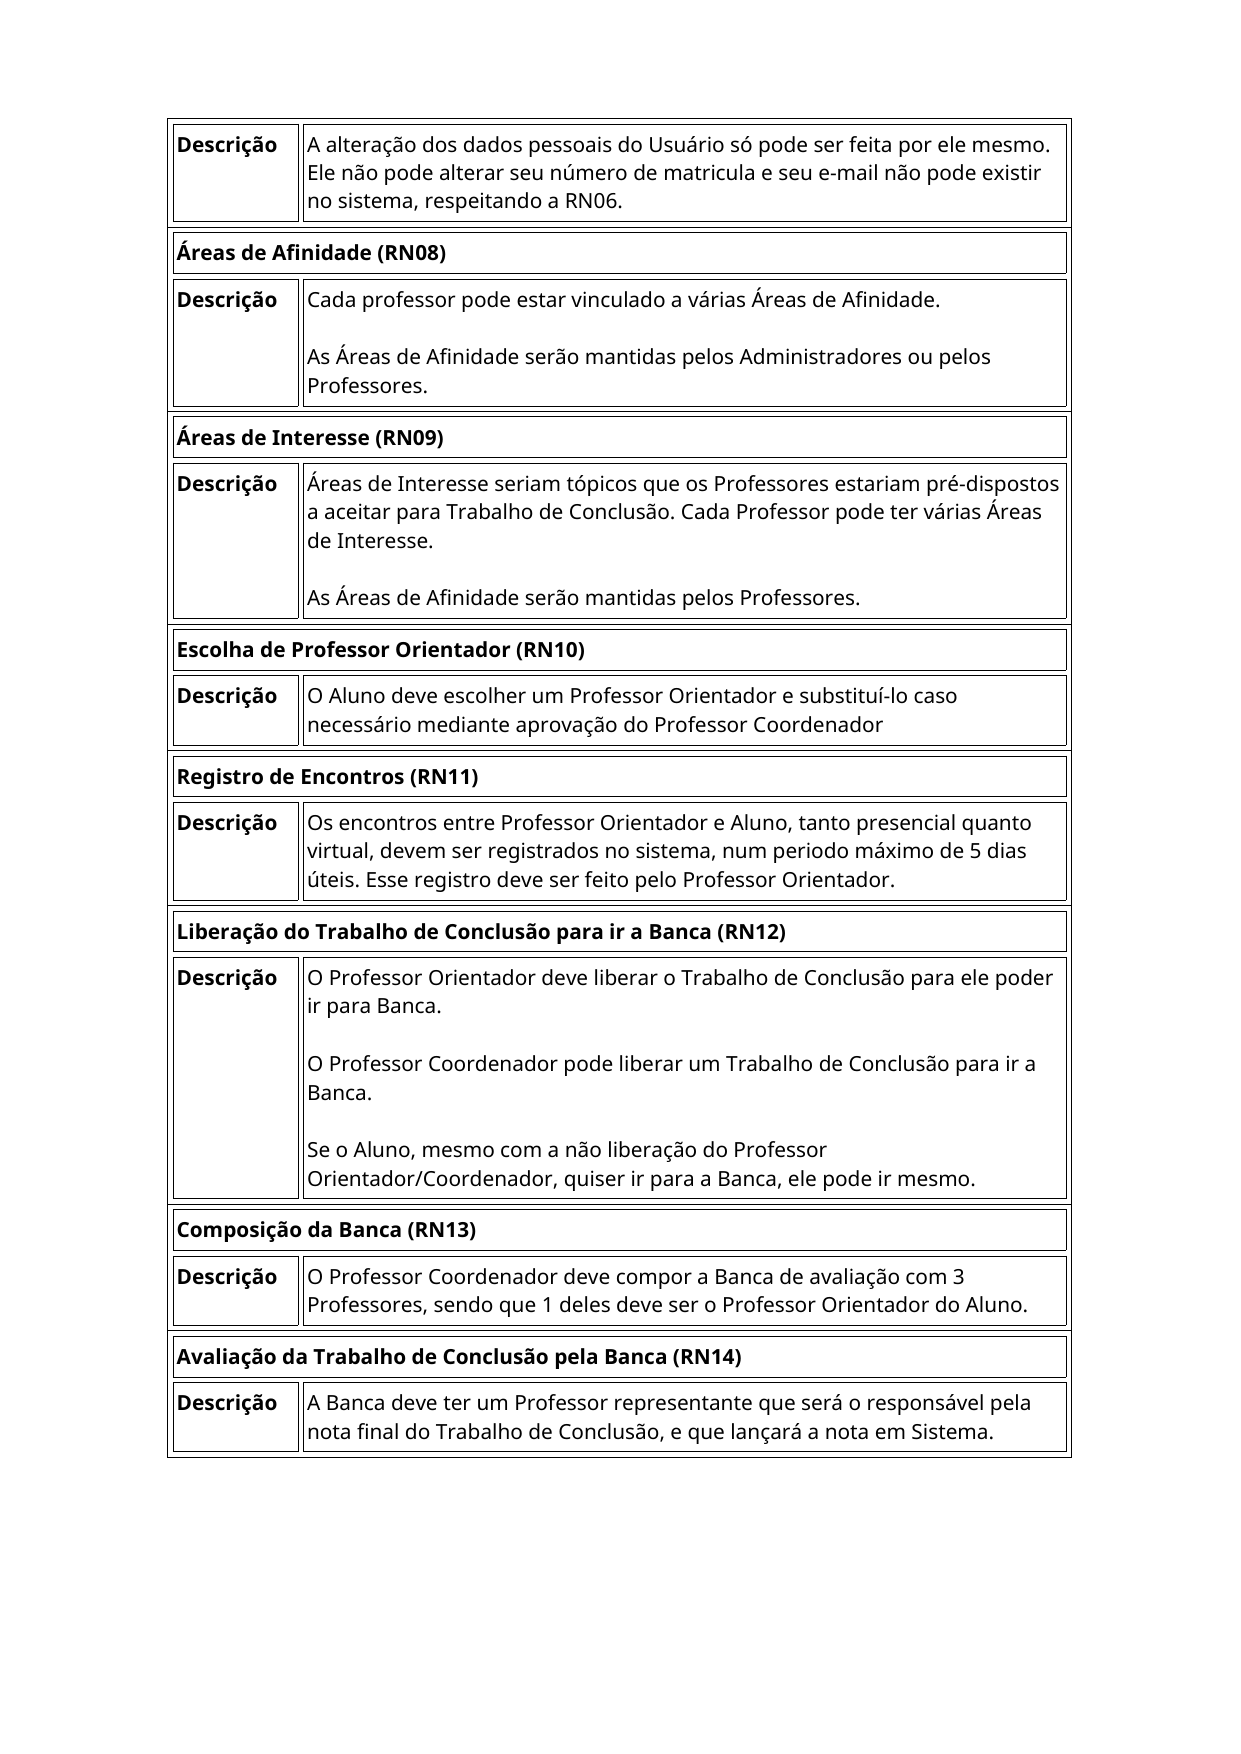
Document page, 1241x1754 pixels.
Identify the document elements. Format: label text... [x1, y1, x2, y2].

table_header Áreas de Afinidade (RN08) [170, 228, 1069, 273]
table_header Composição da Banca (RN13) [170, 1205, 1069, 1250]
table_header Liberação do Trabalho de Conclusão para ir a Banca (RN12) [170, 906, 1069, 951]
table_header Avaliação da Trabalho de Conclusão pela Banca (RN14) [170, 1331, 1069, 1377]
table_cell Descrição [170, 670, 301, 745]
table_cell Os encontros entre Professor Orientador e Aluno, tanto presencial quanto virtual, devem ser registrados no sistema, num periodo máximo de 5 dias úteis. Esse registro deve ser feito pelo Professor Orientador. [301, 796, 1069, 900]
table_cell Descrição [170, 1377, 301, 1451]
table_cell O Professor Coordenador deve compor a Banca de avaliação com 3 Professores, sendo que 1 deles deve ser o Professor Orientador do Aluno. [301, 1250, 1069, 1325]
table_cell O Aluno deve escolher um Professor Orientador e substituí-lo caso necessário mediante aprovação do Professor Coordenador [301, 670, 1069, 745]
table_cell Descrição [170, 457, 301, 618]
table_cell Cada professor pode estar vinculado a várias Áreas de Afinidade. As Áreas de Afinidade serão mantidas pelos Administradores ou pelos Professores. [301, 273, 1069, 406]
table_cell Descrição [170, 119, 301, 221]
table_cell A Banca deve ter um Professor representante que será o responsável pela nota final do Trabalho de Conclusão, e que lançará a nota em Sistema. [301, 1377, 1069, 1451]
table_header Escolha de Professor Orientador (RN10) [170, 625, 1069, 670]
table_cell Descrição [170, 796, 301, 900]
table_cell A alteração dos dados pessoais do Usuário só pode ser feita por ele mesmo. Ele não pode alterar seu número de matricula e seu e-mail não pode existir no sistema, respeitando a RN06. [301, 119, 1069, 221]
table_cell Descrição [170, 951, 301, 1198]
table_cell Descrição [170, 1250, 301, 1325]
table_header Registro de Encontros (RN11) [170, 751, 1069, 796]
table_cell O Professor Orientador deve liberar o Trabalho de Conclusão para ele poder ir para Banca. O Professor Coordenador pode liberar um Trabalho de Conclusão para ir a Banca. Se o Aluno, mesmo com a não liberação do Professor Orientador/Coordenador, quiser ir para a Banca, ele pode ir mesmo. [301, 951, 1069, 1198]
table_header Áreas de Interesse (RN09) [170, 412, 1069, 457]
table_cell Descrição [170, 273, 301, 406]
table_cell Áreas de Interesse seriam tópicos que os Professores estariam pré-dispostos a aceitar para Trabalho de Conclusão. Cada Professor pode ter várias Áreas de Interesse. As Áreas de Afinidade serão mantidas pelos Professores. [301, 457, 1069, 618]
